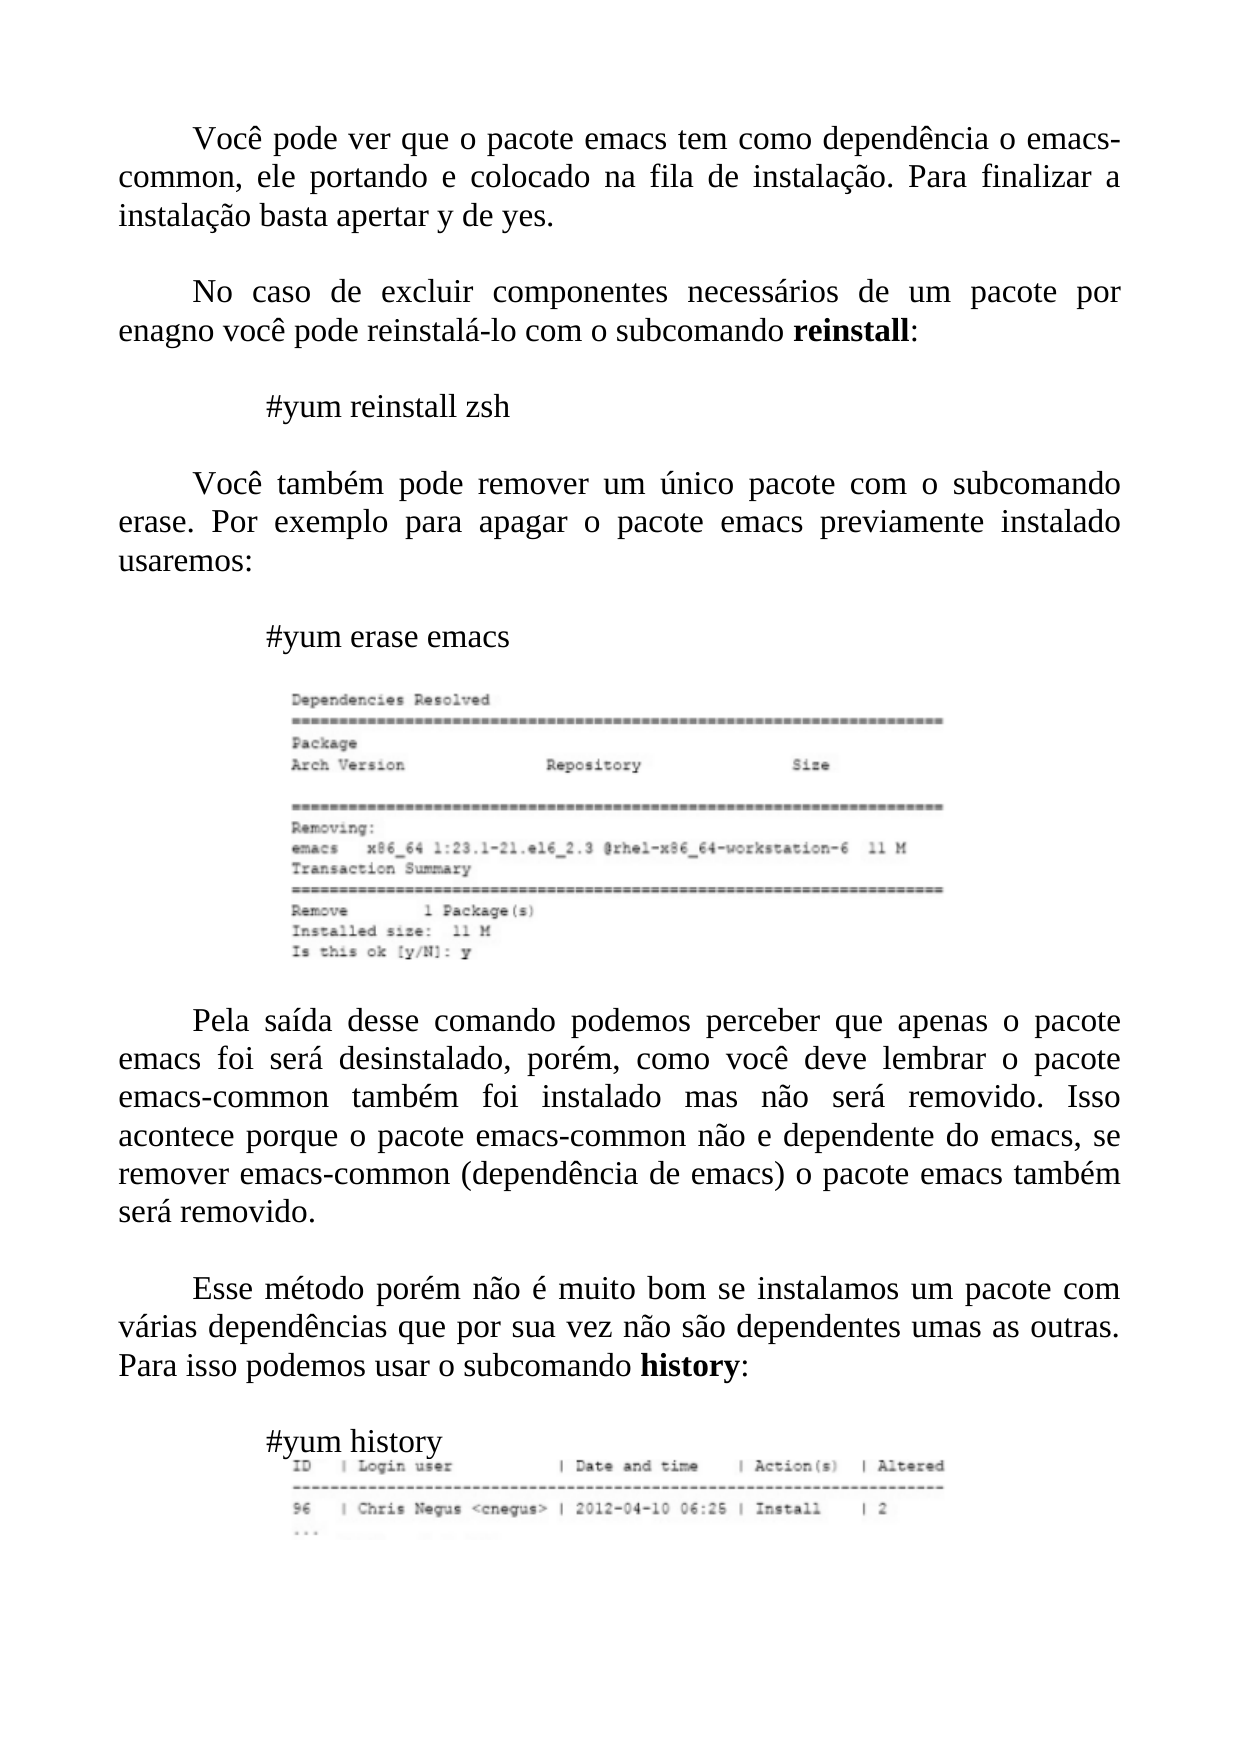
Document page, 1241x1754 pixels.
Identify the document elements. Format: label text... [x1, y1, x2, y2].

text Esse método porém não é muito bom se instalamos um pacote com várias dependências que por sua vez não são dependentes umas as outras. Para isso podemos usar o subcomando history: [118, 1268, 1122, 1383]
text Você pode ver que o pacote emacs tem como dependência o emacs-common, ele portando e colocado na fila de instalação. Para finalizar a instalação basta apertar y de yes. [118, 118, 1122, 233]
text Você também pode remover um único pacote com o subcomando erase. Por exemplo para apagar o pacote emacs previamente instalado usaremos: [118, 463, 1122, 578]
text Pela saída desse comando podemos perceber que apenas o pacote emacs foi será desinstalado, porém, como você deve lembrar o pacote emacs-common também foi instalado mas não será removido. Isso acontece porque o pacote emacs-common não e dependente do emacs, se remover emacs-common (dependência de emacs) o pacote emacs também será removido. [118, 1000, 1122, 1230]
text #yum history [118, 1421, 1122, 1460]
picture [289, 1459, 951, 1540]
text #yum erase emacs [118, 616, 1122, 655]
text No caso de excluir componentes necessários de um pacote por enagno você pode reinstalá-lo com o subcomando reinstall: [118, 271, 1122, 348]
picture [290, 693, 950, 969]
text #yum reinstall zsh [118, 386, 1122, 425]
